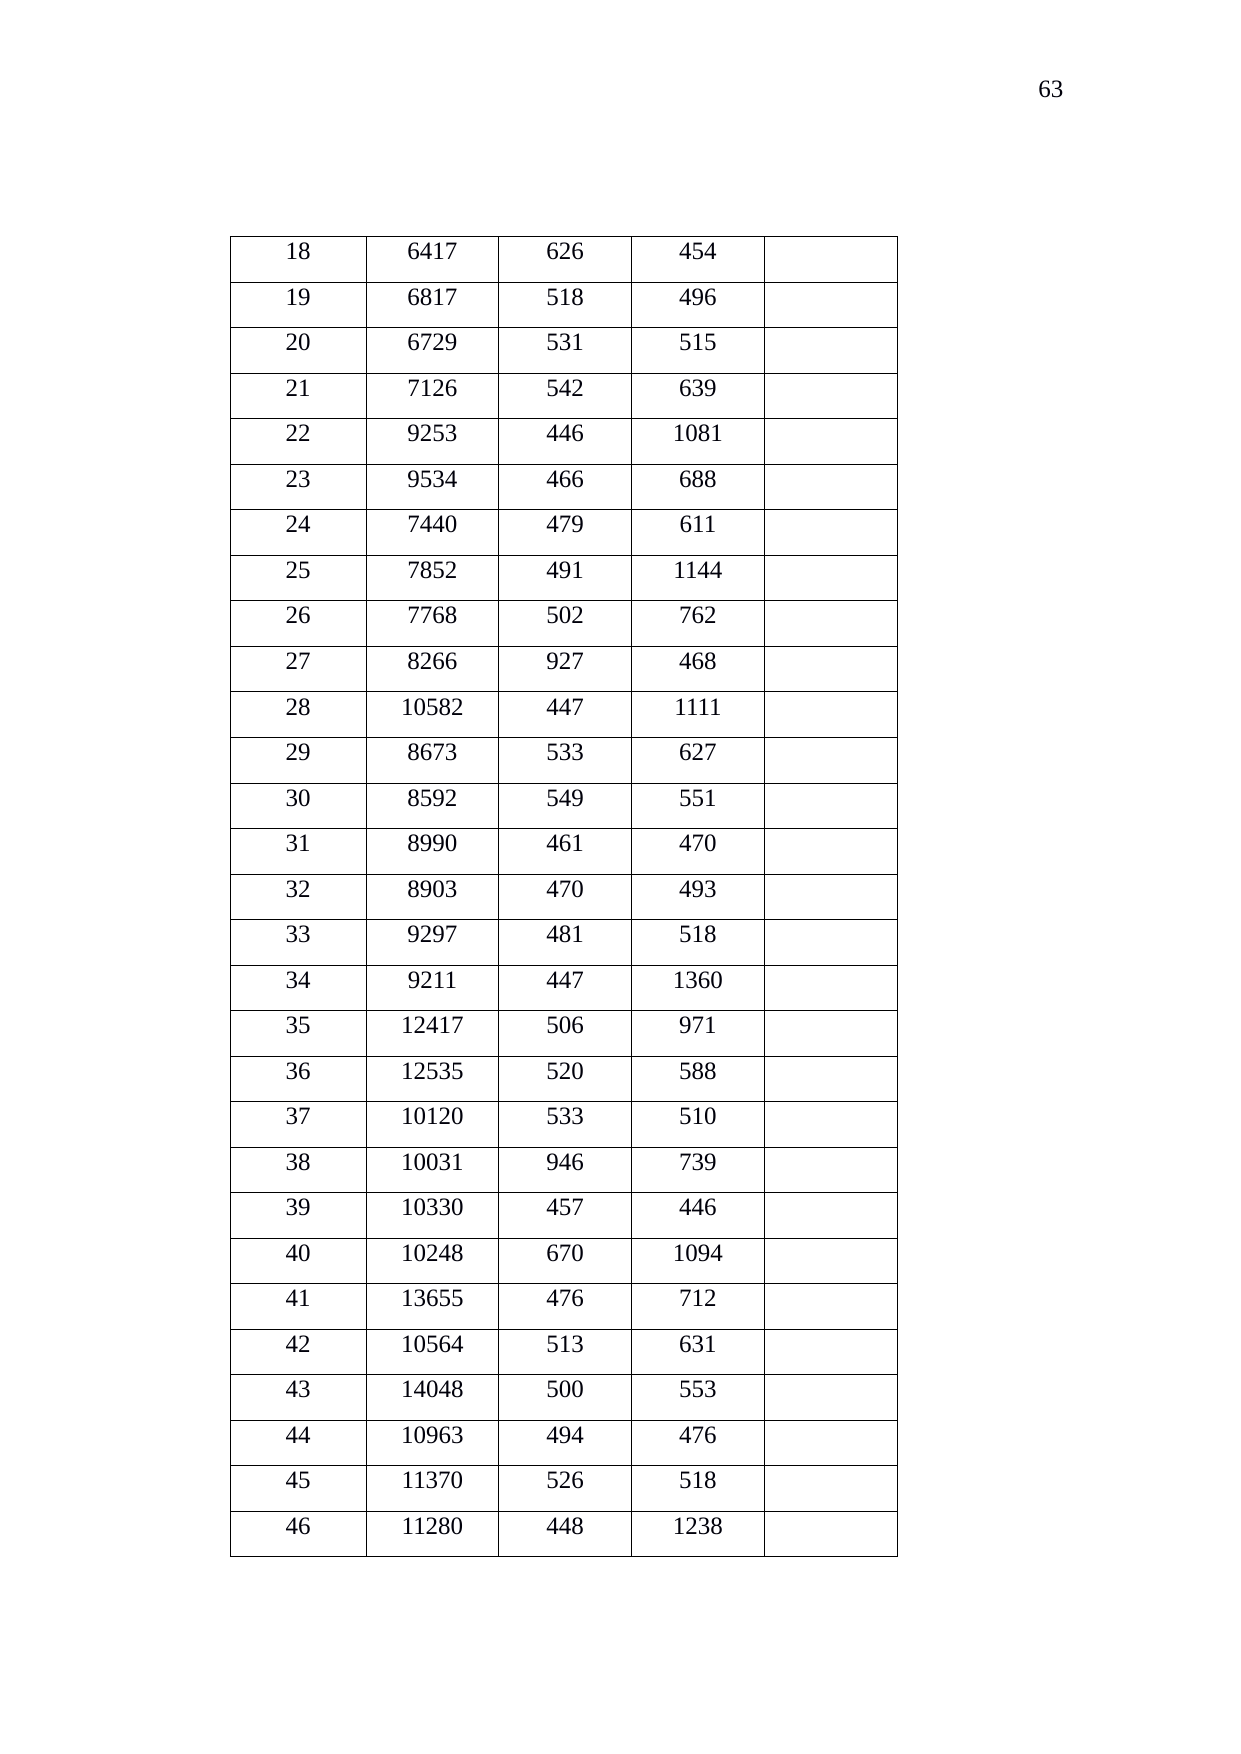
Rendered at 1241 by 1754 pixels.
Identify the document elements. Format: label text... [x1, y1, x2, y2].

table_cell 8266 [367, 647, 498, 691]
table_cell 35 [231, 1011, 366, 1056]
table_cell 37 [231, 1102, 366, 1147]
table_cell 7440 [367, 510, 498, 555]
table_cell 41 [231, 1284, 366, 1329]
table_cell 481 [499, 920, 631, 964]
table_cell 6729 [367, 328, 498, 373]
table_cell 14048 [367, 1375, 498, 1420]
table_cell 461 [499, 829, 631, 873]
table_cell [765, 1466, 897, 1511]
table_cell 19 [231, 283, 366, 327]
table_cell [765, 966, 897, 1010]
table_cell 10031 [367, 1148, 498, 1192]
table_cell 6817 [367, 283, 498, 327]
table_cell [765, 1421, 897, 1465]
table_cell 18 [231, 237, 366, 282]
table_cell 447 [499, 966, 631, 1010]
table_cell 518 [632, 1466, 764, 1511]
table_cell [765, 237, 897, 282]
table_cell 631 [632, 1330, 764, 1374]
table_cell 6417 [367, 237, 498, 282]
table_cell 11280 [367, 1512, 498, 1556]
table_cell 33 [231, 920, 366, 964]
table_cell 513 [499, 1330, 631, 1374]
table_cell 626 [499, 237, 631, 282]
table_cell 739 [632, 1148, 764, 1192]
table_cell 46 [231, 1512, 366, 1556]
table_cell 8903 [367, 875, 498, 919]
table_cell [765, 601, 897, 646]
table_cell [765, 374, 897, 418]
table_cell [765, 1375, 897, 1420]
table_cell 26 [231, 601, 366, 646]
table_cell 510 [632, 1102, 764, 1147]
table_cell [765, 328, 897, 373]
table_cell 670 [499, 1239, 631, 1283]
table_cell 30 [231, 784, 366, 828]
table_cell 44 [231, 1421, 366, 1465]
table_cell 43 [231, 1375, 366, 1420]
table_cell 542 [499, 374, 631, 418]
table_cell 518 [632, 920, 764, 964]
table_cell 38 [231, 1148, 366, 1192]
table_cell [765, 829, 897, 873]
table_cell 31 [231, 829, 366, 873]
table_cell 11370 [367, 1466, 498, 1511]
table_cell 446 [632, 1193, 764, 1238]
table_cell [765, 556, 897, 600]
table_cell 10248 [367, 1239, 498, 1283]
table_cell 470 [632, 829, 764, 873]
table_cell 7768 [367, 601, 498, 646]
table_cell 520 [499, 1057, 631, 1101]
table_cell 762 [632, 601, 764, 646]
table_cell [765, 920, 897, 964]
table_cell 24 [231, 510, 366, 555]
table_cell 28 [231, 692, 366, 737]
table_cell 549 [499, 784, 631, 828]
table_cell 9534 [367, 465, 498, 509]
table_cell 1094 [632, 1239, 764, 1283]
table_cell 971 [632, 1011, 764, 1056]
table_cell 588 [632, 1057, 764, 1101]
table_cell 496 [632, 283, 764, 327]
table_cell 39 [231, 1193, 366, 1238]
table_cell 470 [499, 875, 631, 919]
table_cell 627 [632, 738, 764, 782]
table_cell 8673 [367, 738, 498, 782]
table_cell 9211 [367, 966, 498, 1010]
table_cell 533 [499, 738, 631, 782]
table_cell [765, 1011, 897, 1056]
table_cell [765, 465, 897, 509]
table_cell 1111 [632, 692, 764, 737]
table_cell 10564 [367, 1330, 498, 1374]
table_cell [765, 1102, 897, 1147]
table_cell 526 [499, 1466, 631, 1511]
table_cell 20 [231, 328, 366, 373]
table_cell 533 [499, 1102, 631, 1147]
table_cell [765, 1284, 897, 1329]
table_cell 12535 [367, 1057, 498, 1101]
table_cell [765, 1148, 897, 1192]
table_cell 611 [632, 510, 764, 555]
table_cell 22 [231, 419, 366, 464]
table_cell [765, 738, 897, 782]
table_cell 40 [231, 1239, 366, 1283]
table_cell 27 [231, 647, 366, 691]
table_cell 25 [231, 556, 366, 600]
table_cell 454 [632, 237, 764, 282]
table_cell [765, 283, 897, 327]
table_cell 712 [632, 1284, 764, 1329]
table_cell 13655 [367, 1284, 498, 1329]
table_cell 491 [499, 556, 631, 600]
table_cell 927 [499, 647, 631, 691]
table_cell 531 [499, 328, 631, 373]
table_cell 21 [231, 374, 366, 418]
table_cell 468 [632, 647, 764, 691]
table_cell 502 [499, 601, 631, 646]
table_cell 29 [231, 738, 366, 782]
table_cell 551 [632, 784, 764, 828]
table_cell 457 [499, 1193, 631, 1238]
table_cell [765, 692, 897, 737]
table_cell 493 [632, 875, 764, 919]
table_cell 45 [231, 1466, 366, 1511]
table_cell 639 [632, 374, 764, 418]
table_cell [765, 1330, 897, 1374]
table_cell 1081 [632, 419, 764, 464]
table_cell 36 [231, 1057, 366, 1101]
table_cell 447 [499, 692, 631, 737]
table_cell [765, 1057, 897, 1101]
table_cell 479 [499, 510, 631, 555]
table_cell [765, 647, 897, 691]
table_cell 9253 [367, 419, 498, 464]
table_cell 448 [499, 1512, 631, 1556]
table_cell 10120 [367, 1102, 498, 1147]
table_cell 1238 [632, 1512, 764, 1556]
table_cell 10582 [367, 692, 498, 737]
table_cell 42 [231, 1330, 366, 1374]
table_cell [765, 1193, 897, 1238]
table_cell 946 [499, 1148, 631, 1192]
table_cell 518 [499, 283, 631, 327]
table_cell [765, 784, 897, 828]
table_cell 688 [632, 465, 764, 509]
table_cell [765, 510, 897, 555]
table_cell 10330 [367, 1193, 498, 1238]
table_cell 1144 [632, 556, 764, 600]
table_cell 506 [499, 1011, 631, 1056]
table_cell [765, 1512, 897, 1556]
table_cell 10963 [367, 1421, 498, 1465]
table_cell 32 [231, 875, 366, 919]
table_cell 8592 [367, 784, 498, 828]
table_cell 34 [231, 966, 366, 1010]
table_cell [765, 875, 897, 919]
table_cell [765, 419, 897, 464]
table_cell 12417 [367, 1011, 498, 1056]
table_cell 466 [499, 465, 631, 509]
table_cell 476 [499, 1284, 631, 1329]
table_cell [765, 1239, 897, 1283]
table_cell 446 [499, 419, 631, 464]
table_cell 7852 [367, 556, 498, 600]
table_cell 23 [231, 465, 366, 509]
table_cell 500 [499, 1375, 631, 1420]
table_cell 8990 [367, 829, 498, 873]
table_cell 515 [632, 328, 764, 373]
table_cell 9297 [367, 920, 498, 964]
table_cell 494 [499, 1421, 631, 1465]
table_cell 1360 [632, 966, 764, 1010]
table_cell 476 [632, 1421, 764, 1465]
table_cell 553 [632, 1375, 764, 1420]
table_cell 7126 [367, 374, 498, 418]
